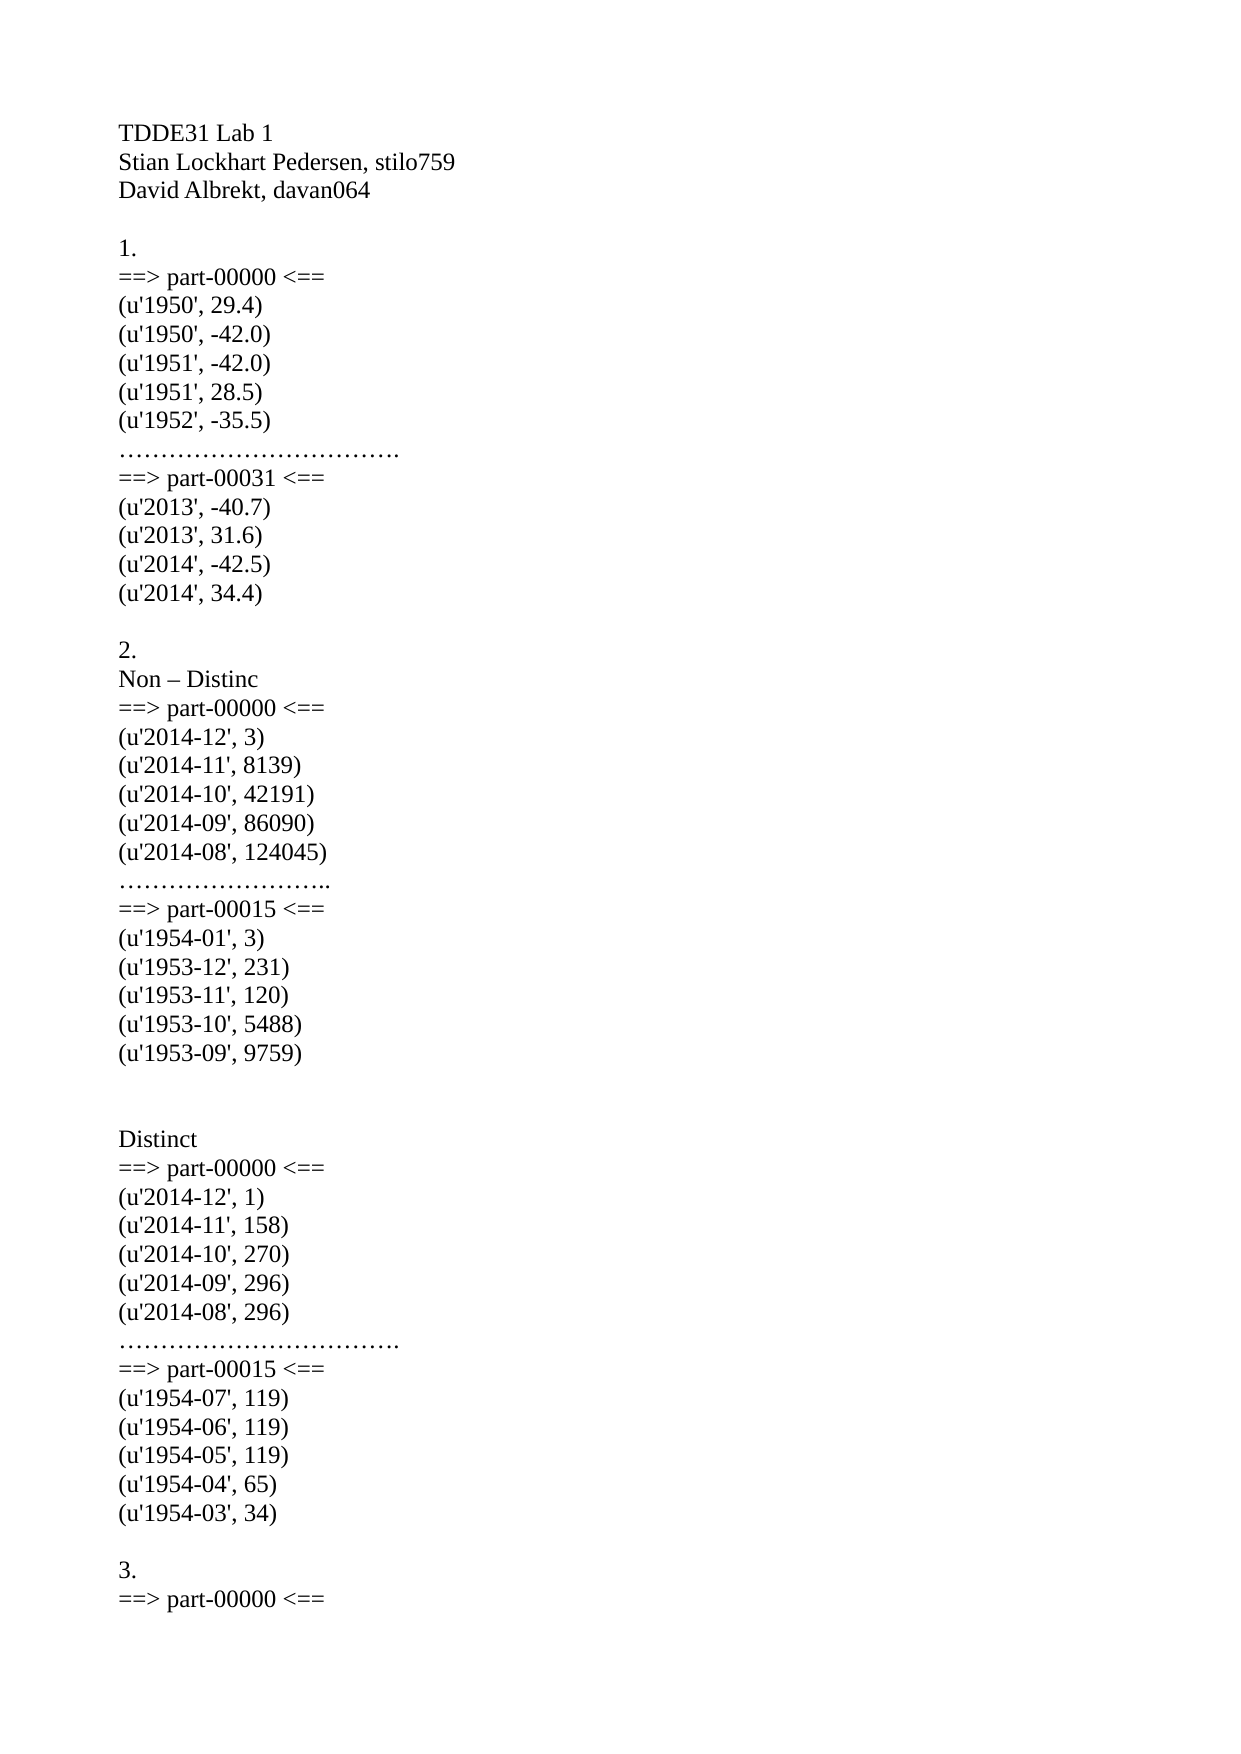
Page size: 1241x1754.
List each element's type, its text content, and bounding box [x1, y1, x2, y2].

text (u'1953-12', 231) [118, 952, 1122, 981]
text (u'2013', -40.7) [118, 492, 1122, 521]
text 2. [118, 636, 1122, 664]
text Distinct [118, 1124, 1122, 1153]
text (u'1951', -42.0) [118, 348, 1122, 377]
text (u'2014', -42.5) [118, 549, 1122, 578]
text 1. [118, 233, 1122, 262]
text (u'1954-05', 119) [118, 1441, 1122, 1469]
text (u'1954-06', 119) [118, 1412, 1122, 1441]
text ==> part-00015 <== [118, 1354, 1122, 1383]
text Non – Distinc [118, 664, 1122, 693]
text (u'2013', 31.6) [118, 521, 1122, 549]
text (u'1954-01', 3) [118, 923, 1122, 952]
text David Albrekt, davan064 [118, 176, 1122, 204]
text (u'1951', 28.5) [118, 377, 1122, 406]
text ==> part-00015 <== [118, 894, 1122, 923]
text (u'1952', -35.5) [118, 406, 1122, 434]
text (u'1953-09', 9759) [118, 1038, 1122, 1067]
text (u'2014-11', 8139) [118, 751, 1122, 779]
text 3. [118, 1556, 1122, 1584]
text Stian Lockhart Pedersen, stilo759 [118, 147, 1122, 176]
text (u'2014-09', 296) [118, 1268, 1122, 1297]
text (u'1954-04', 65) [118, 1469, 1122, 1498]
text (u'2014-08', 296) [118, 1297, 1122, 1326]
text (u'2014-08', 124045) [118, 837, 1122, 866]
text (u'2014-12', 1) [118, 1182, 1122, 1211]
text (u'2014-11', 158) [118, 1211, 1122, 1239]
text ==> part-00031 <== [118, 463, 1122, 492]
text (u'1953-11', 120) [118, 981, 1122, 1009]
text ==> part-00000 <== [118, 1584, 1122, 1613]
text (u'2014-12', 3) [118, 722, 1122, 751]
text (u'1950', 29.4) [118, 291, 1122, 319]
text ……………………………. [118, 1326, 1122, 1354]
text (u'2014-10', 270) [118, 1239, 1122, 1268]
text ==> part-00000 <== [118, 1153, 1122, 1182]
text (u'1950', -42.0) [118, 319, 1122, 348]
text (u'2014-10', 42191) [118, 779, 1122, 808]
text ==> part-00000 <== [118, 262, 1122, 291]
text (u'1954-03', 34) [118, 1498, 1122, 1527]
text ==> part-00000 <== [118, 693, 1122, 722]
text ……………………………. [118, 434, 1122, 463]
text …………………….. [118, 866, 1122, 894]
text (u'1954-07', 119) [118, 1383, 1122, 1412]
text (u'2014-09', 86090) [118, 808, 1122, 837]
text TDDE31 Lab 1 [118, 118, 1122, 147]
text (u'1953-10', 5488) [118, 1009, 1122, 1038]
text (u'2014', 34.4) [118, 578, 1122, 607]
